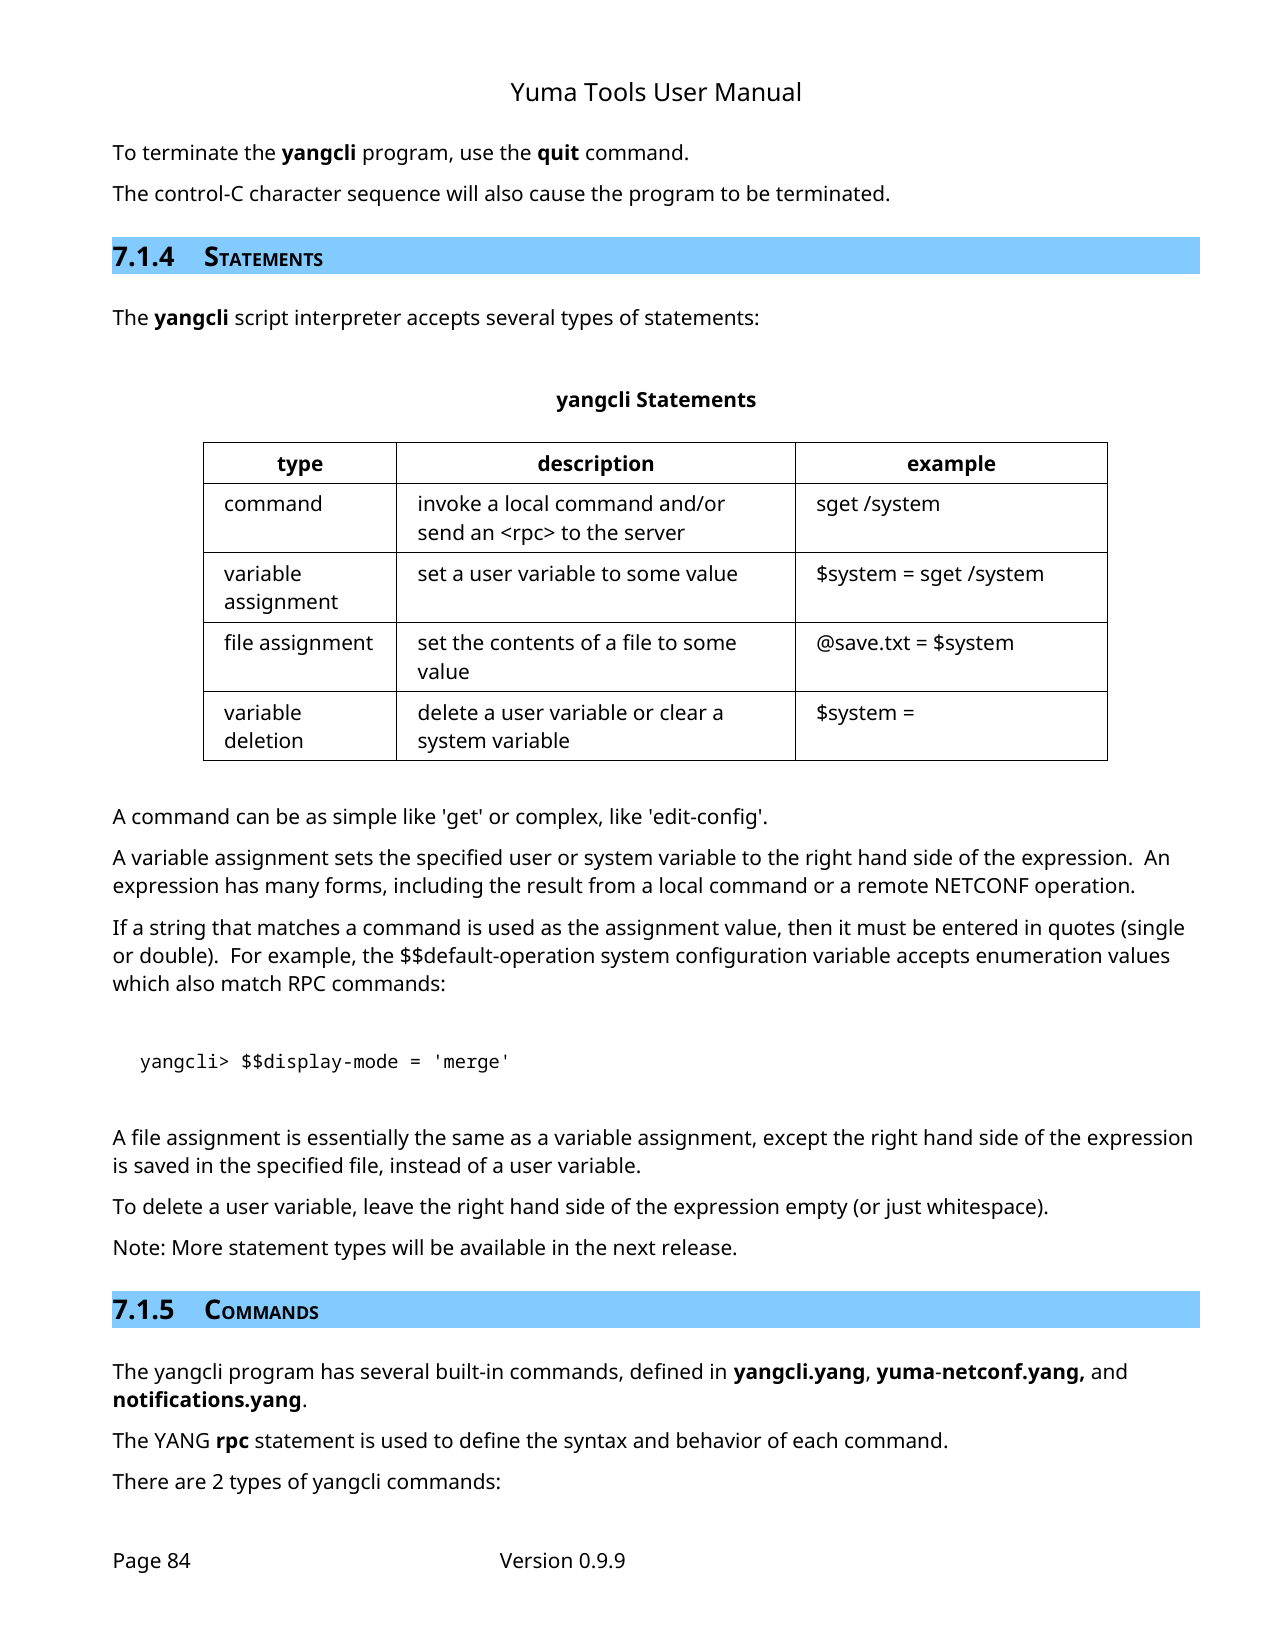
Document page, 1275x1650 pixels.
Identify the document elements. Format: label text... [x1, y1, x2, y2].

text There are 2 types of yangcli commands: [112, 1467, 1200, 1496]
table_cell $system = sget /system [796, 553, 1107, 622]
text If a string that matches a command is used as the assignment value, then it must be entered in quotes (single or double). For example, the $$default-operation system configuration variable accepts enumeration values which also match RPC commands: [112, 913, 1200, 998]
table_header type [204, 443, 396, 483]
table_cell @save.txt = $system [796, 623, 1107, 691]
text A command can be as simple like 'get' or complex, like 'edit-config'. [112, 802, 1200, 831]
subtitle yangcli Statements [127, 385, 1185, 413]
text A variable assignment sets the specified user or system variable to the right hand side of the expression. An expression has many forms, including the result from a local command or a remote NETCONF operation. [112, 843, 1200, 900]
text Note: More statement types will be available in the next release. [112, 1233, 1200, 1262]
table_cell file assignment [204, 623, 396, 691]
text The yangcli script interpreter accepts several types of statements: [112, 303, 1200, 332]
table_cell invoke a local command and/or send an <rpc> to the server [397, 484, 795, 552]
table_cell set the contents of a file to some value [397, 623, 795, 691]
table_cell $system = [796, 692, 1107, 760]
table_cell delete a user variable or clear a system variable [397, 692, 795, 760]
table_cell set a user variable to some value [397, 553, 795, 622]
subtitle Commands [112, 1291, 1200, 1328]
text The yangcli program has several built-in commands, defined in yangcli.yang, yuma-netconf.yang, and notifications.yang. [112, 1357, 1200, 1414]
table_header description [397, 443, 795, 483]
table_cell variable deletion [204, 692, 396, 760]
text The YANG rpc statement is used to define the syntax and behavior of each command. [112, 1426, 1200, 1455]
text yangcli> $$display-mode = 'merge' [139, 1048, 1200, 1073]
table_cell sget /system [796, 484, 1107, 552]
table_header example [796, 443, 1107, 483]
subtitle Statements [112, 237, 1200, 274]
text A file assignment is essentially the same as a variable assignment, except the right hand side of the expression is saved in the specified file, instead of a user variable. [112, 1123, 1200, 1180]
table_cell command [204, 484, 396, 552]
text To delete a user variable, leave the right hand side of the expression empty (or just whitespace). [112, 1192, 1200, 1221]
text The control-C character sequence will also cause the program to be terminated. [112, 179, 1200, 208]
text To terminate the yangcli program, use the quit command. [112, 138, 1200, 167]
table_cell variable assignment [204, 553, 396, 622]
